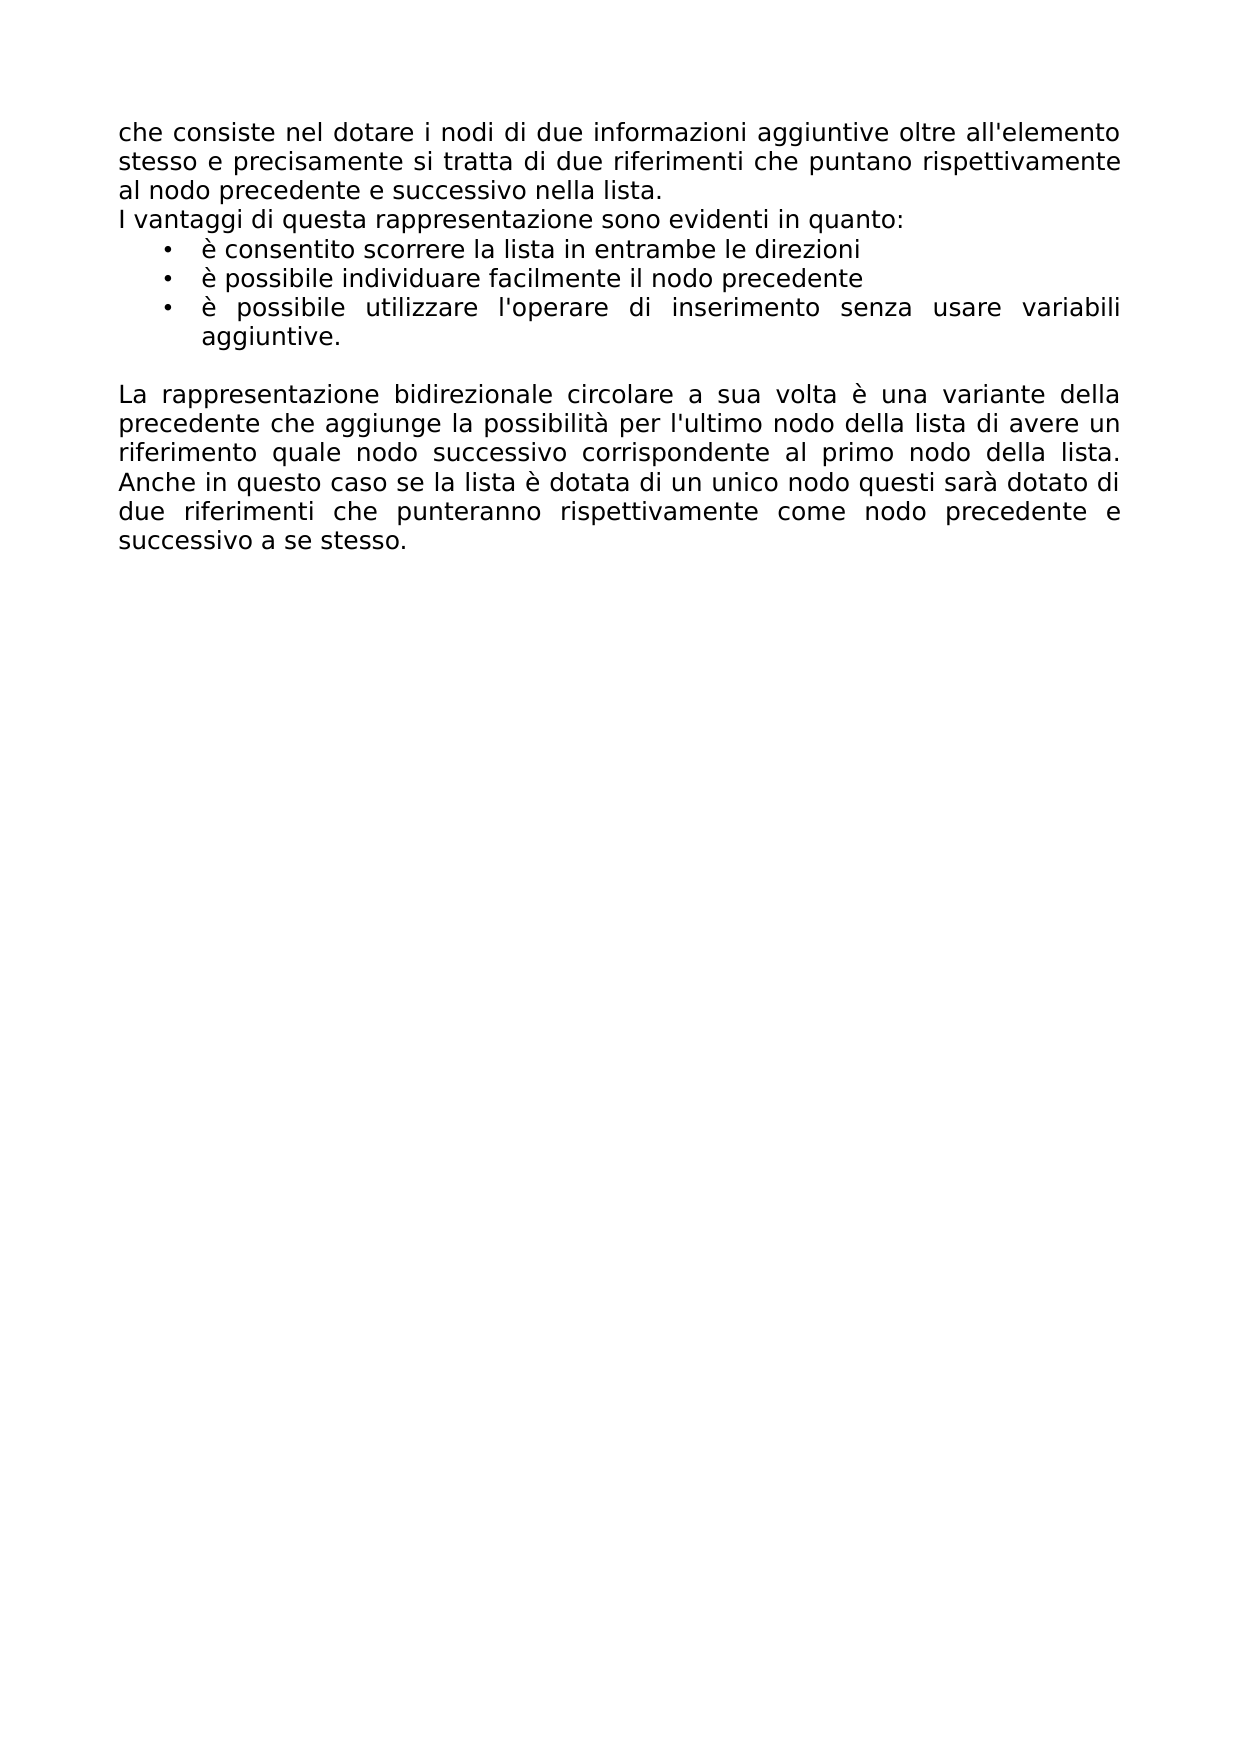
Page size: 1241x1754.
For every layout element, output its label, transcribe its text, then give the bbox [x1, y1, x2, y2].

list è possibile utilizzare l'operare di inserimento senza usare variabili aggiuntive. [163, 293, 1122, 351]
list è consentito scorrere la lista in entrambe le direzioni [163, 235, 1122, 264]
text La rappresentazione bidirezionale circolare a sua volta è una variante della precedente che aggiunge la possibilità per l'ultimo nodo della lista di avere un riferimento quale nodo successivo corrispondente al primo nodo della lista. Anche in questo caso se la lista è dotata di un unico nodo questi sarà dotato di due riferimenti che punteranno rispettivamente come nodo precedente e successivo a se stesso. [118, 380, 1122, 555]
text I vantaggi di questa rappresentazione sono evidenti in quanto: [118, 206, 1122, 235]
text che consiste nel dotare i nodi di due informazioni aggiuntive oltre all'elemento stesso e precisamente si tratta di due riferimenti che puntano rispettivamente al nodo precedente e successivo nella lista. [118, 118, 1122, 206]
list è possibile individuare facilmente il nodo precedente [163, 264, 1122, 293]
